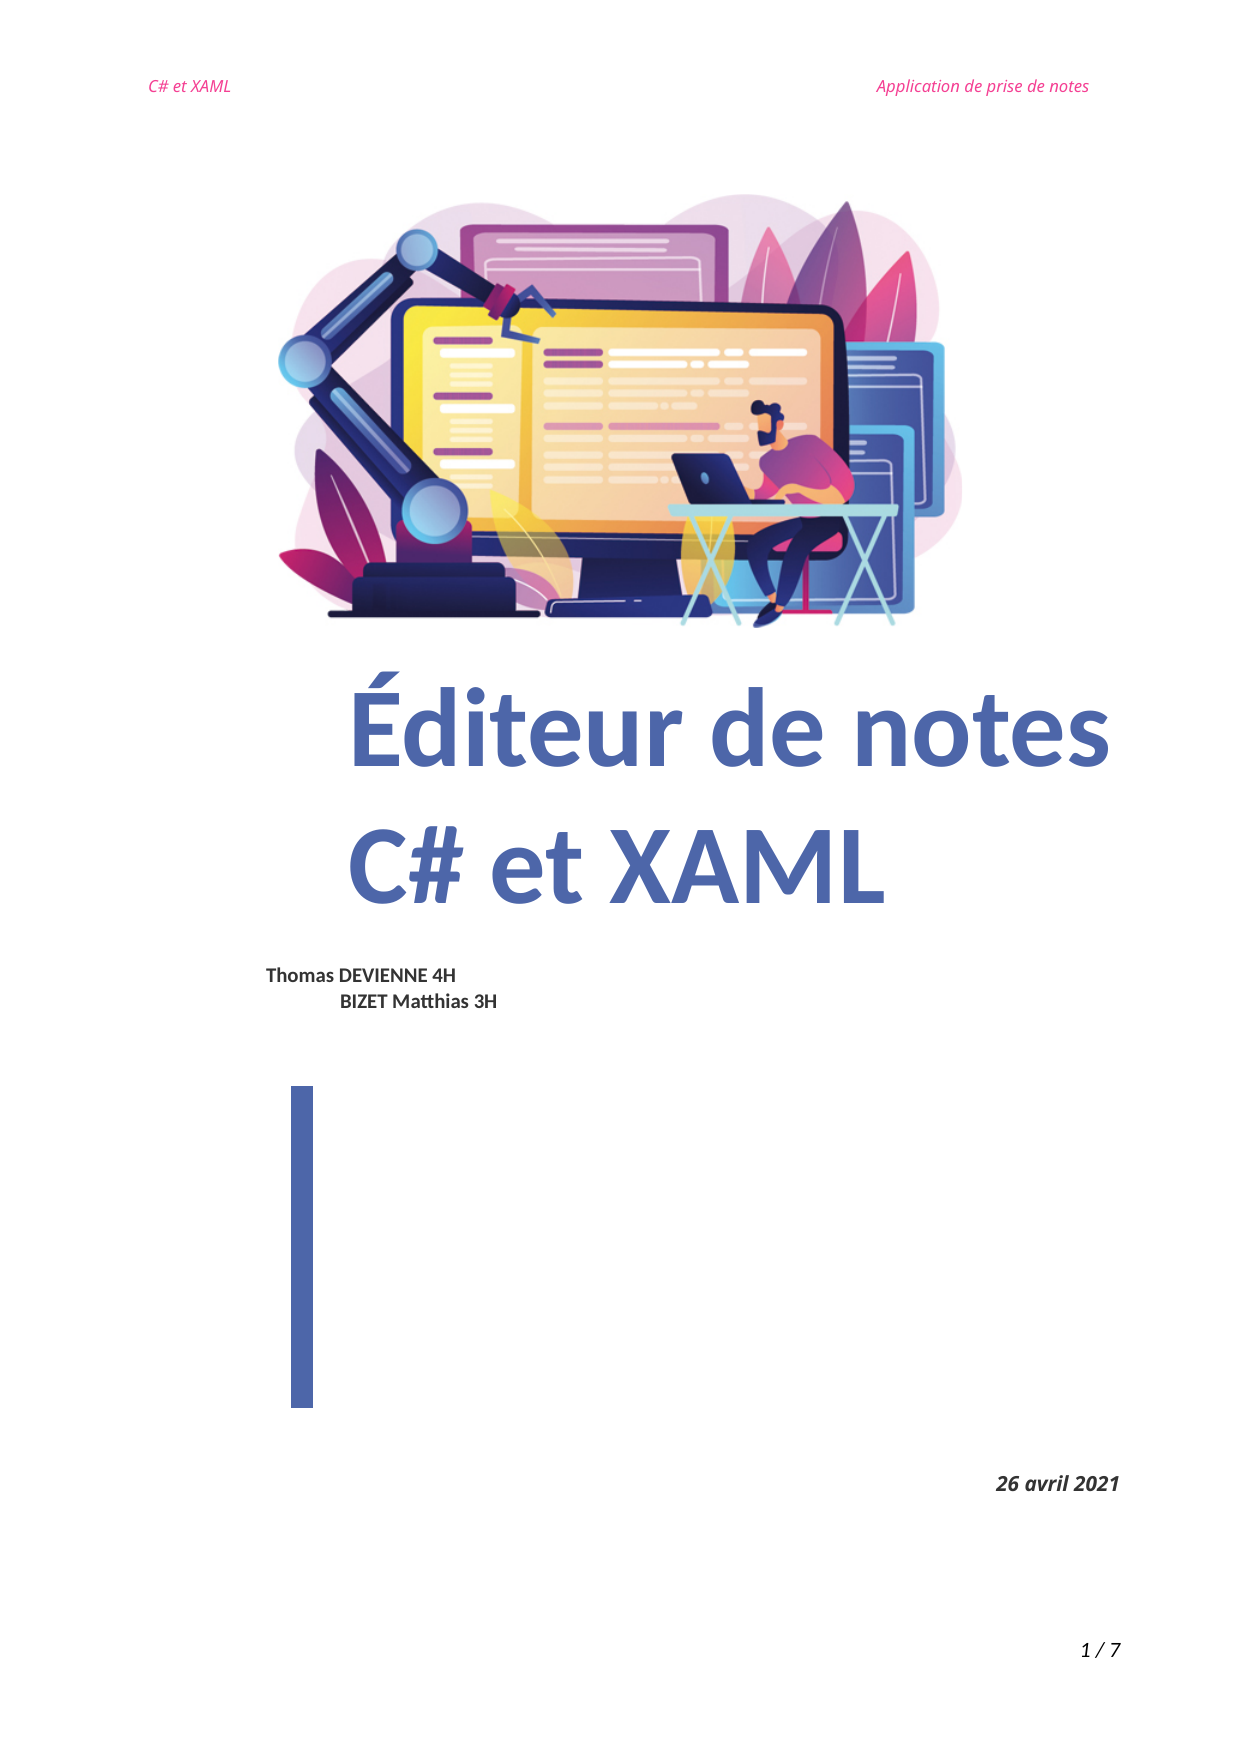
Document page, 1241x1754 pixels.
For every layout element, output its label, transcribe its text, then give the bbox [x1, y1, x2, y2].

text Thomas DEVIENNE 4H [118, 960, 1122, 988]
text 26 avril 2021 [118, 1469, 1122, 1497]
text Éditeur de notes C# et XAML [348, 657, 1122, 931]
text BIZET Matthias 3H [118, 988, 1122, 1014]
